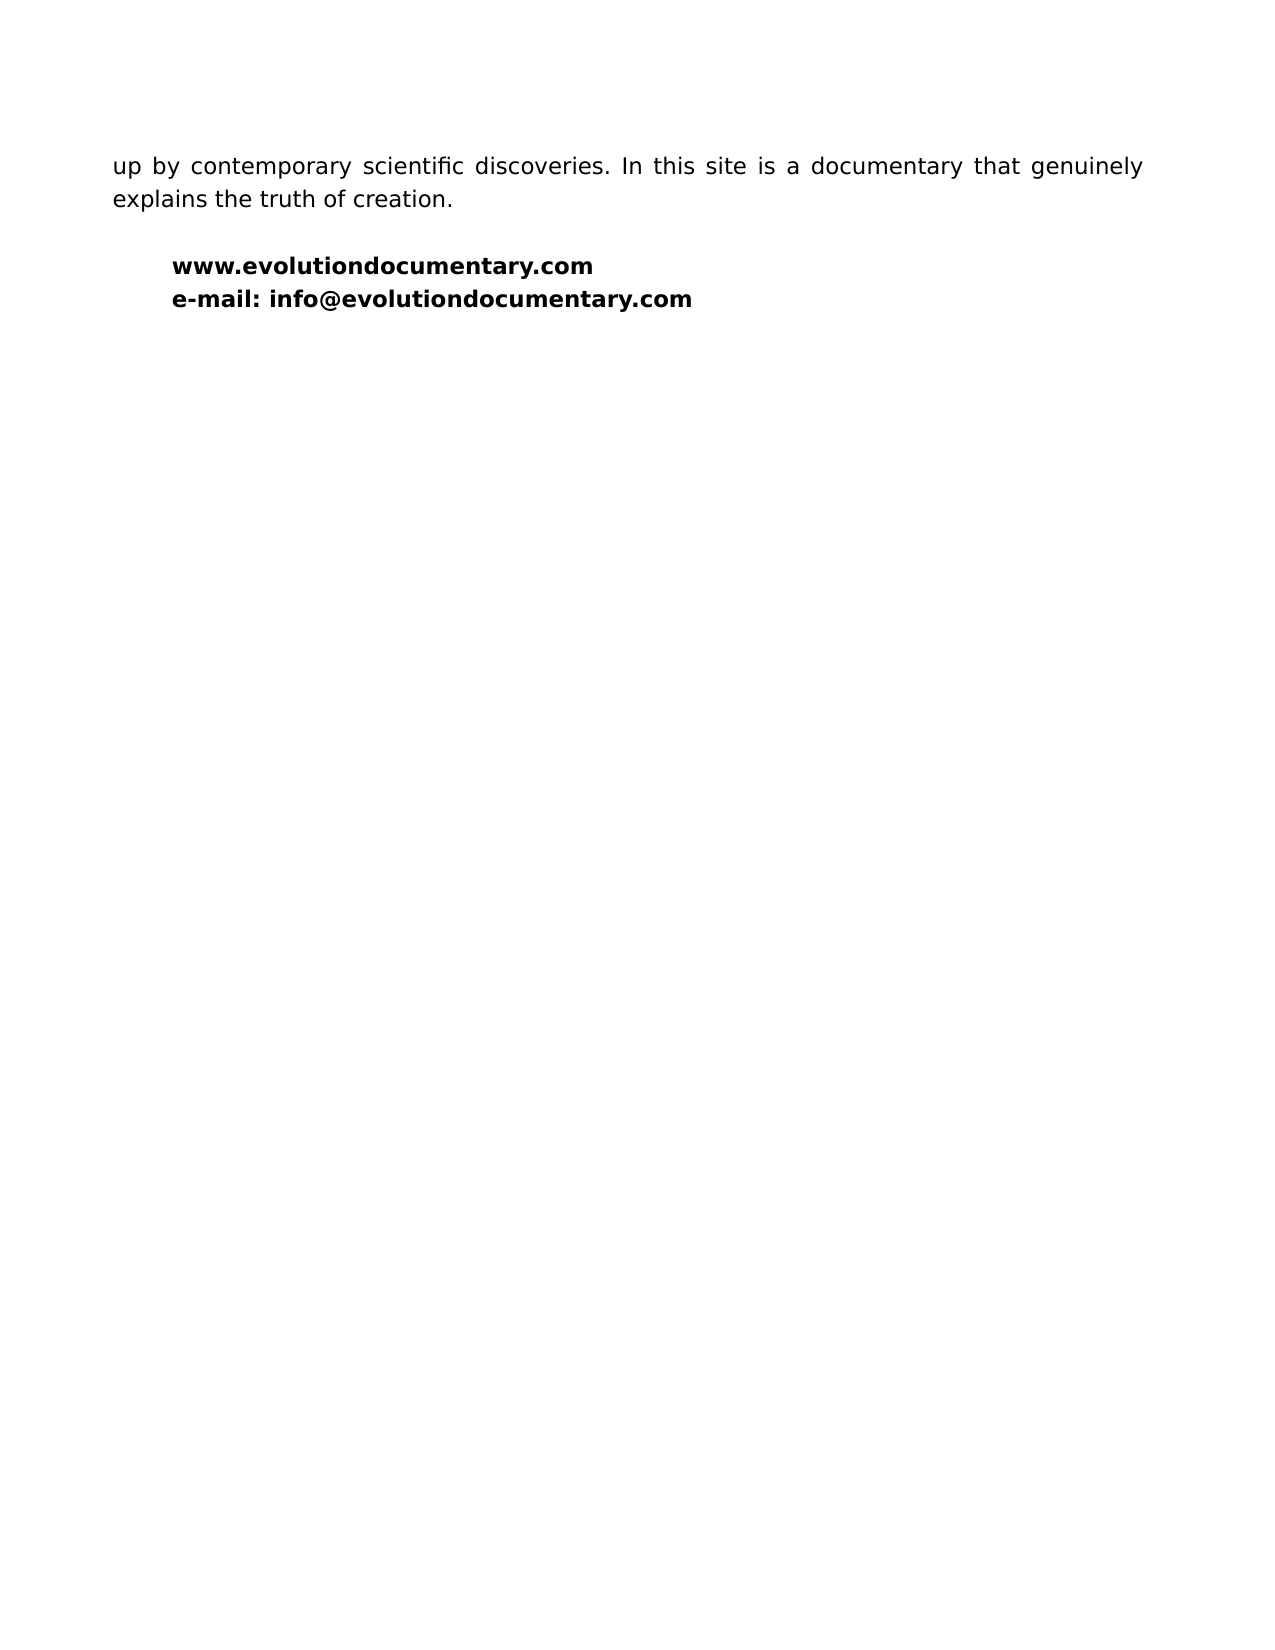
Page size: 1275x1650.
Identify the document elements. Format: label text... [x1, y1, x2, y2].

text e-mail: info@evolutiondocumentary.com [112, 281, 1145, 314]
text www.evolutiondocumentary.com [112, 248, 1145, 281]
text up by contemporary scientific discoveries. In this site is a documentary that genuinely explains the truth of creation. [112, 148, 1145, 214]
